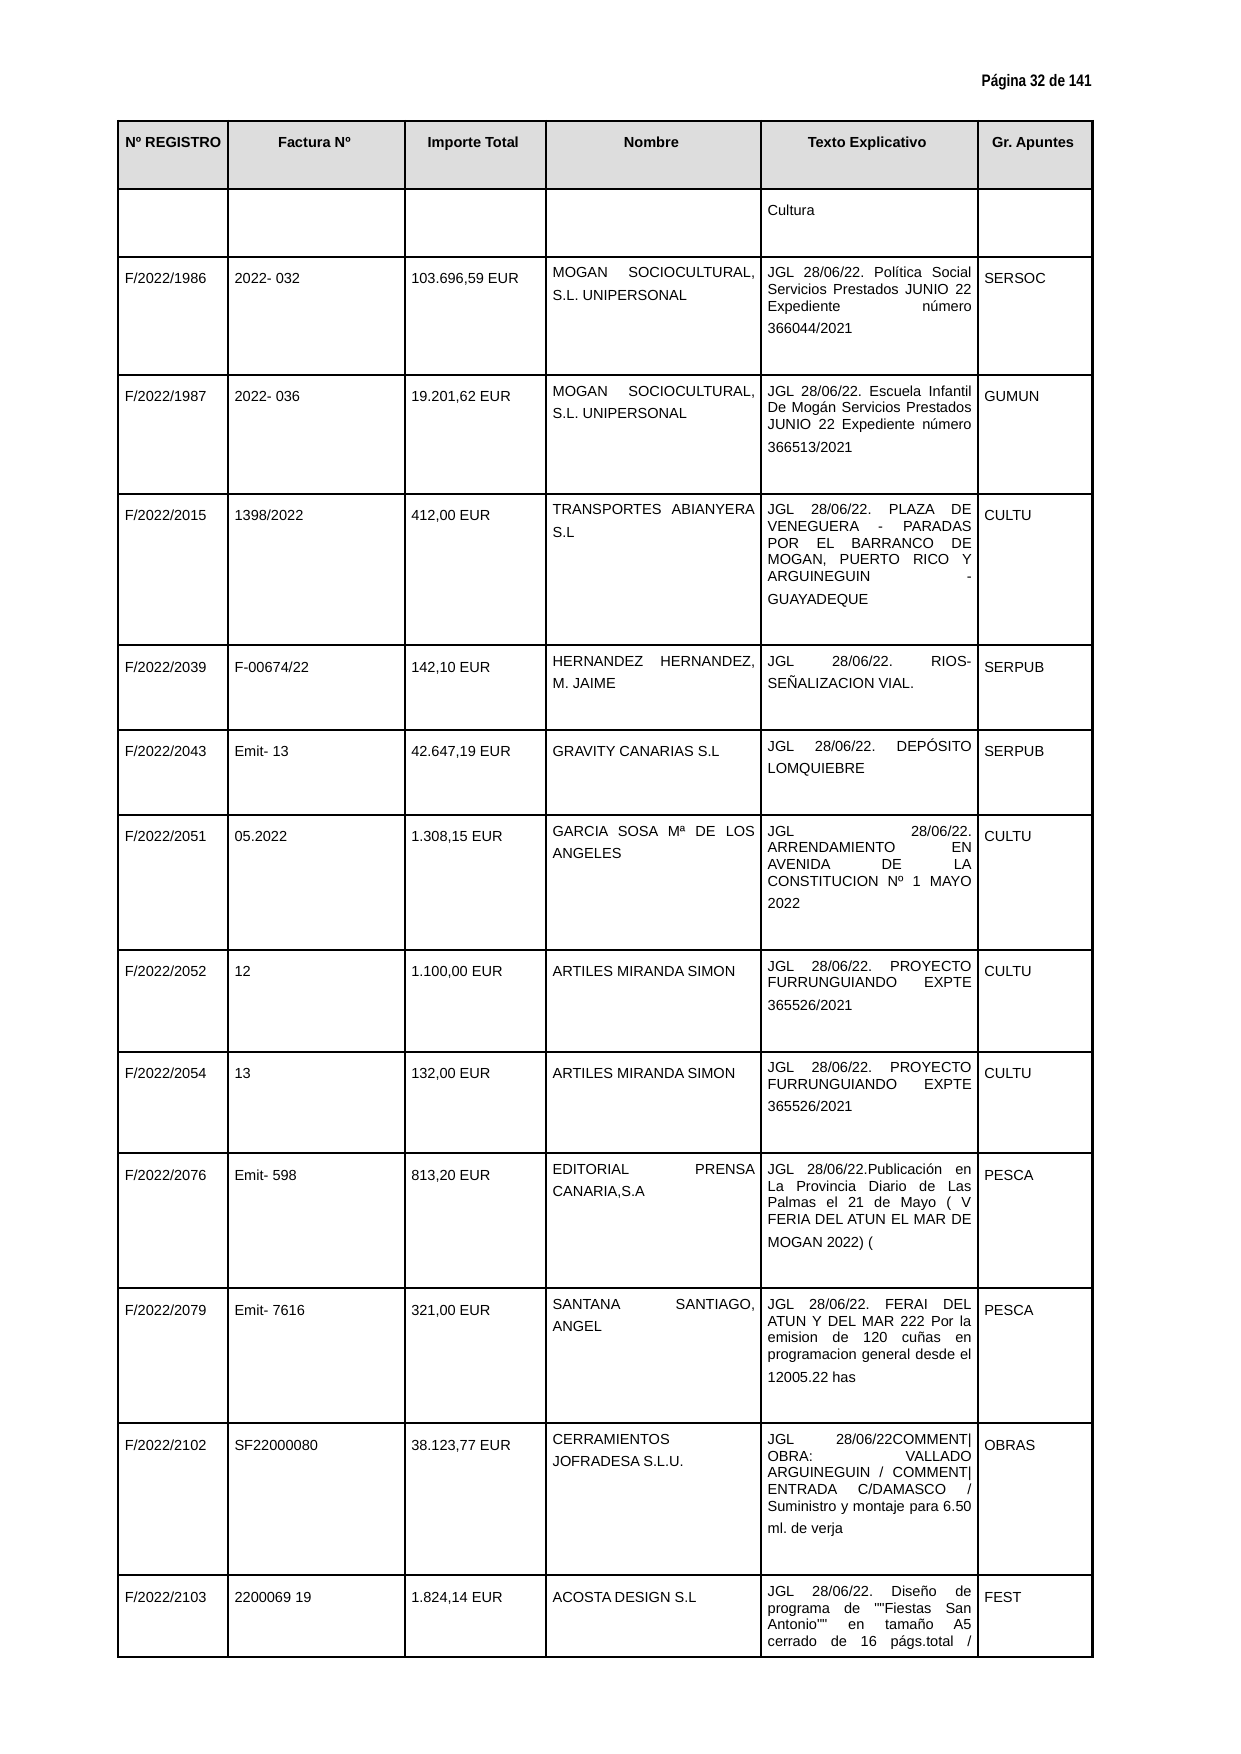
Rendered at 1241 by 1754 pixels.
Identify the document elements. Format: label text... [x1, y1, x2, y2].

table_cell 1398/2022 [229, 495, 404, 644]
table_cell [547, 190, 760, 256]
table_cell GARCIA SOSA Mª DE LOS ANGELES [547, 816, 760, 949]
table_cell [119, 190, 227, 256]
table_cell MOGAN SOCIOCULTURAL, S.L. UNIPERSONAL [547, 376, 760, 492]
table_cell JGL 28/06/22. ARRENDAMIENTO EN AVENIDA DE LA CONSTITUCION Nº 1 MAYO 2022 [762, 816, 977, 949]
table_cell OBRAS [979, 1424, 1091, 1574]
table_cell 2022- 036 [229, 376, 404, 492]
table_cell 142,10 EUR [406, 646, 545, 729]
table_cell [406, 190, 545, 256]
table_cell F/2022/2103 [119, 1576, 227, 1656]
table_cell ARTILES MIRANDA SIMON [547, 1053, 760, 1152]
table_cell JGL 28/06/22. PROYECTO FURRUNGUIANDO EXPTE 365526/2021 [762, 1053, 977, 1152]
table_cell CULTU [979, 951, 1091, 1051]
table_cell 1.100,00 EUR [406, 951, 545, 1051]
table_cell F/2022/1987 [119, 376, 227, 492]
table_cell Cultura [762, 190, 977, 256]
table_cell ACOSTA DESIGN S.L [547, 1576, 760, 1656]
table_cell ARTILES MIRANDA SIMON [547, 951, 760, 1051]
table_cell Emit- 7616 [229, 1289, 404, 1422]
table_cell CULTU [979, 1053, 1091, 1152]
table_cell F/2022/2039 [119, 646, 227, 729]
table_cell Emit- 13 [229, 731, 404, 814]
table_cell F/2022/2051 [119, 816, 227, 949]
table_cell SERPUB [979, 646, 1091, 729]
table_cell F/2022/2102 [119, 1424, 227, 1574]
table_cell JGL 28/06/22.Publicación en La Provincia Diario de Las Palmas el 21 de Mayo ( V FERIA DEL ATUN EL MAR DE MOGAN 2022) ( [762, 1154, 977, 1287]
table_cell 1.308,15 EUR [406, 816, 545, 949]
table_cell 412,00 EUR [406, 495, 545, 644]
table_cell F/2022/2052 [119, 951, 227, 1051]
table_cell F/2022/2076 [119, 1154, 227, 1287]
table_cell F/2022/2043 [119, 731, 227, 814]
table_cell 813,20 EUR [406, 1154, 545, 1287]
table_cell JGL 28/06/22. Política Social Servicios Prestados JUNIO 22 Expediente número 366044/2021 [762, 258, 977, 374]
table_cell CULTU [979, 495, 1091, 644]
table_cell PESCA [979, 1289, 1091, 1422]
table_cell 2022- 032 [229, 258, 404, 374]
table_cell 12 [229, 951, 404, 1051]
table_header Nombre [547, 122, 760, 188]
table_cell PESCA [979, 1154, 1091, 1287]
table_cell JGL 28/06/22. FERAI DEL ATUN Y DEL MAR 222 Por la emision de 120 cuñas en programacion general desde el 12005.22 has [762, 1289, 977, 1422]
table_cell JGL 28/06/22. Diseño de programa de ""Fiestas San Antonio"" en tamaño A5 cerrado de 16 págs.total / [762, 1576, 977, 1656]
table_cell 321,00 EUR [406, 1289, 545, 1422]
table_cell [229, 190, 404, 256]
table_cell SERSOC [979, 258, 1091, 374]
table_cell JGL 28/06/22. DEPÓSITO LOMQUIEBRE [762, 731, 977, 814]
table_cell EDITORIAL PRENSA CANARIA,S.A [547, 1154, 760, 1287]
table_header Factura Nº [229, 122, 404, 188]
table_cell [979, 190, 1091, 256]
table_header Gr. Apuntes [979, 122, 1091, 188]
table_cell GRAVITY CANARIAS S.L [547, 731, 760, 814]
table_cell 2200069 19 [229, 1576, 404, 1656]
table_cell F-00674/22 [229, 646, 404, 729]
table_cell F/2022/2079 [119, 1289, 227, 1422]
table_cell 19.201,62 EUR [406, 376, 545, 492]
table_cell 1.824,14 EUR [406, 1576, 545, 1656]
table_cell CULTU [979, 816, 1091, 949]
table_cell JGL 28/06/22. PLAZA DE VENEGUERA - PARADAS POR EL BARRANCO DE MOGAN, PUERTO RICO Y ARGUINEGUIN - GUAYADEQUE [762, 495, 977, 644]
table_cell CERRAMIENTOS JOFRADESA S.L.U. [547, 1424, 760, 1574]
table_header Texto Explicativo [762, 122, 977, 188]
table_cell F/2022/2015 [119, 495, 227, 644]
table_cell GUMUN [979, 376, 1091, 492]
table_cell JGL 28/06/22. PROYECTO FURRUNGUIANDO EXPTE 365526/2021 [762, 951, 977, 1051]
table_cell 42.647,19 EUR [406, 731, 545, 814]
table_cell 103.696,59 EUR [406, 258, 545, 374]
table_cell TRANSPORTES ABIANYERA S.L [547, 495, 760, 644]
table_cell JGL 28/06/22. Escuela Infantil De Mogán Servicios Prestados JUNIO 22 Expediente número 366513/2021 [762, 376, 977, 492]
table_cell 13 [229, 1053, 404, 1152]
table_cell 38.123,77 EUR [406, 1424, 545, 1574]
table_cell F/2022/2054 [119, 1053, 227, 1152]
table_cell FEST [979, 1576, 1091, 1656]
table_cell SANTANA SANTIAGO, ANGEL [547, 1289, 760, 1422]
table_header Nº REGISTRO [119, 122, 227, 188]
table_cell JGL 28/06/22. RIOS-SEÑALIZACION VIAL. [762, 646, 977, 729]
table_cell 05.2022 [229, 816, 404, 949]
table_cell F/2022/1986 [119, 258, 227, 374]
table_cell HERNANDEZ HERNANDEZ, M. JAIME [547, 646, 760, 729]
table_cell JGL 28/06/22COMMENT|OBRA: VALLADO ARGUINEGUIN / COMMENT|ENTRADA C/DAMASCO / Suministro y montaje para 6.50 ml. de verja [762, 1424, 977, 1574]
table_cell 132,00 EUR [406, 1053, 545, 1152]
table_cell MOGAN SOCIOCULTURAL, S.L. UNIPERSONAL [547, 258, 760, 374]
table_cell SERPUB [979, 731, 1091, 814]
table_cell SF22000080 [229, 1424, 404, 1574]
table_header Importe Total [406, 122, 545, 188]
table_cell Emit- 598 [229, 1154, 404, 1287]
